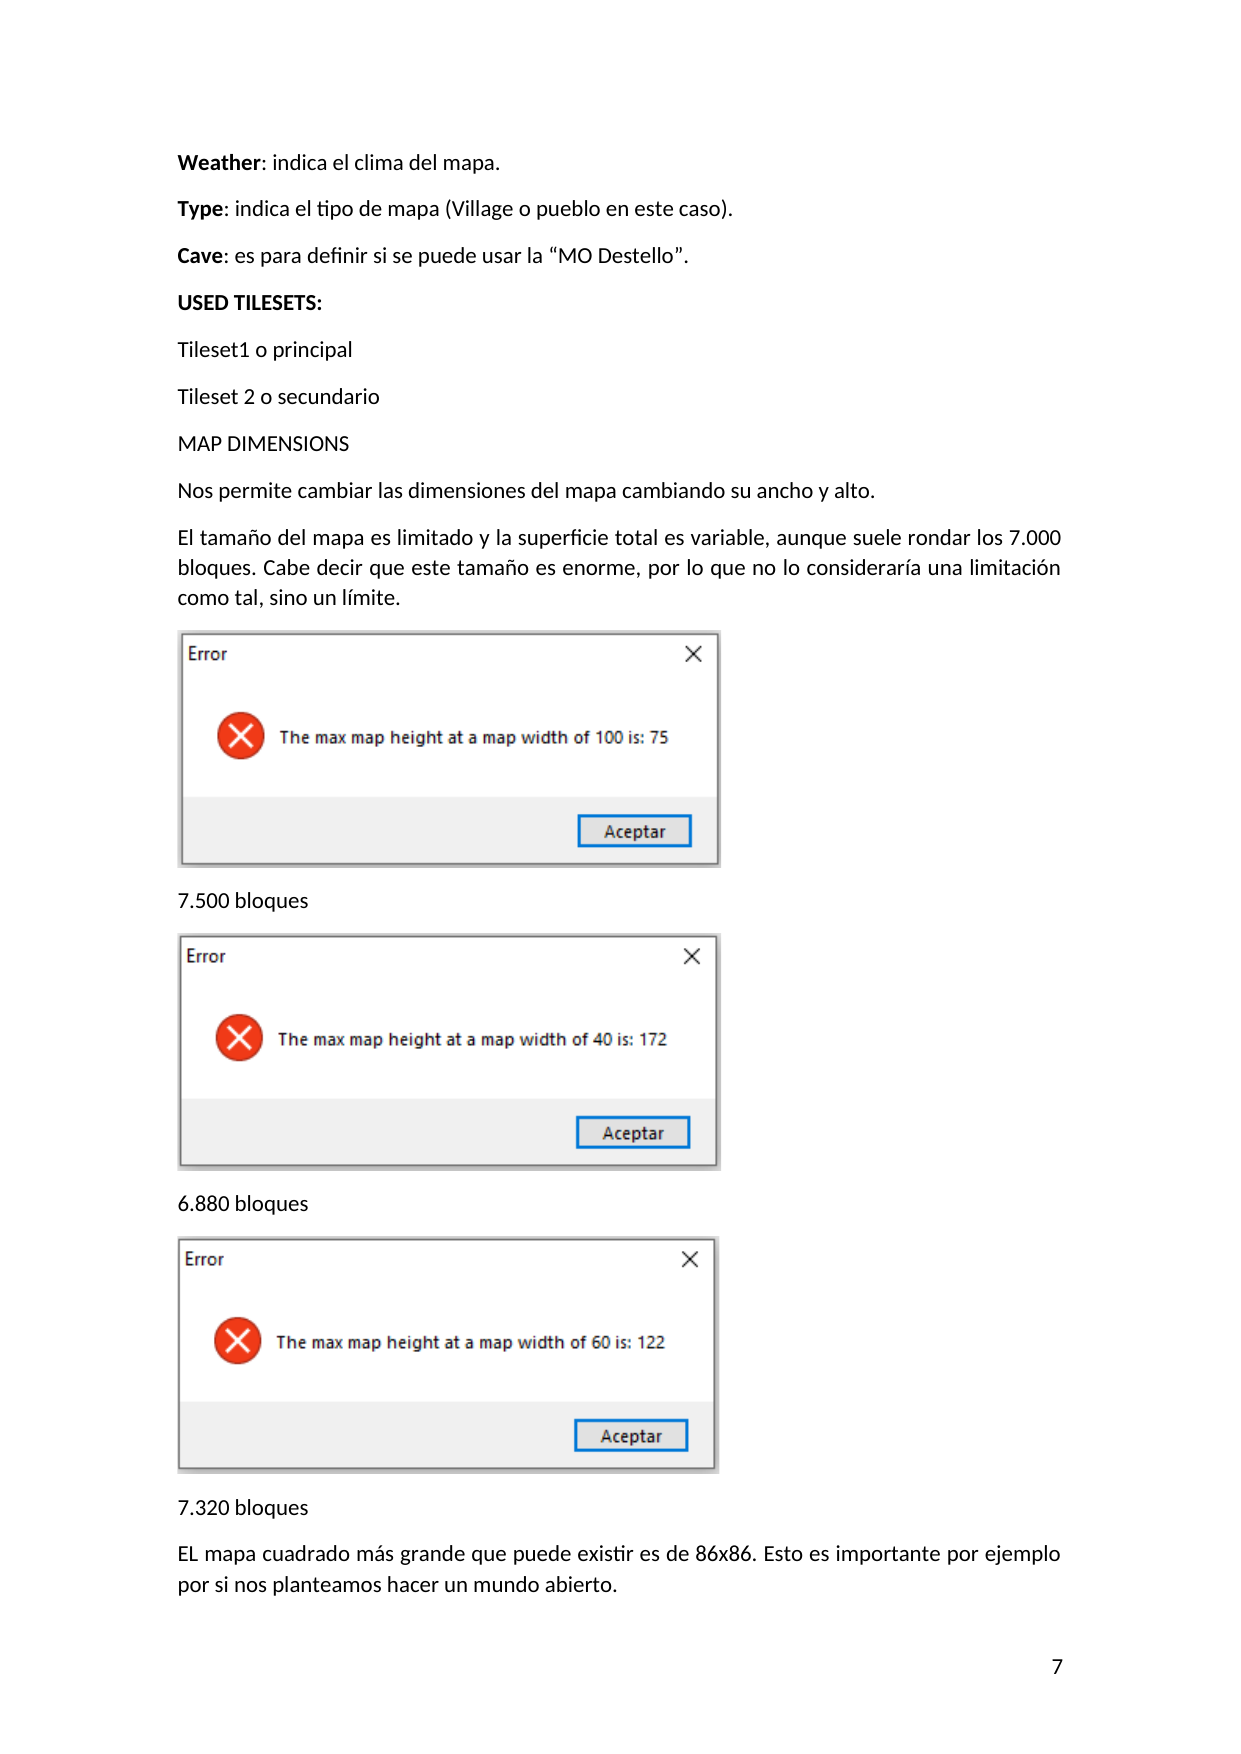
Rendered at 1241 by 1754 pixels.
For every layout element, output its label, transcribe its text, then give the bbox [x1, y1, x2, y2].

text 6.880 bloques [177, 1189, 1063, 1217]
text 7.320 bloques [177, 1493, 1063, 1521]
picture [177, 630, 722, 868]
text EL mapa cuadrado más grande que puede existir es de 86x86. Esto es importante por ejemplo por si nos planteamos hacer un mundo abierto. [177, 1539, 1063, 1598]
text USED TILESETS: [177, 288, 1063, 316]
text Cave: es para definir si se puede usar la “MO Destello”. [177, 241, 1063, 269]
text Tileset 2 o secundario [177, 382, 1063, 410]
text MAP DIMENSIONS [177, 429, 1063, 457]
text Tileset1 o principal [177, 335, 1063, 363]
picture [177, 1236, 720, 1474]
text 7.500 bloques [177, 886, 1063, 914]
text El tamaño del mapa es limitado y la superficie total es variable, aunque suele rondar los 7.000 bloques. Cabe decir que este tamaño es enorme, por lo que no lo consideraría una limitación como tal, sino un límite. [177, 523, 1063, 611]
picture [177, 933, 722, 1171]
text Type: indica el tipo de mapa (Village o pueblo en este caso). [177, 194, 1063, 222]
text Nos permite cambiar las dimensiones del mapa cambiando su ancho y alto. [177, 476, 1063, 504]
text Weather: indica el clima del mapa. [177, 148, 1063, 176]
